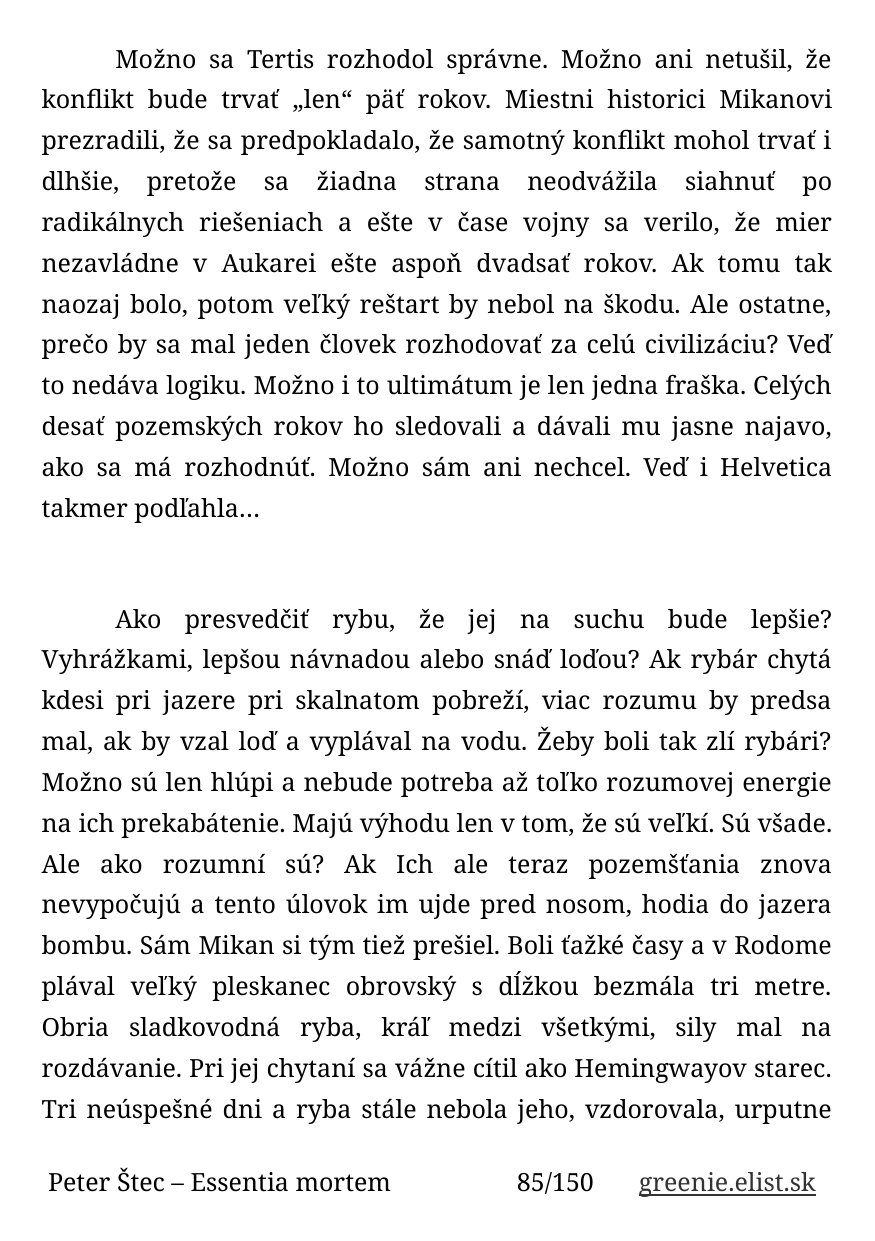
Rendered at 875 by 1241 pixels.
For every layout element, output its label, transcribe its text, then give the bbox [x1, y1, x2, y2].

text Ako presvedčiť rybu, že jej na suchu bude lepšie? Vyhrážkami, lepšou návnadou alebo snáď loďou? Ak rybár chytá kdesi pri jazere pri skalnatom pobreží, viac rozumu by predsa mal, ak by vzal loď a vyplával na vodu. Žeby boli tak zlí rybári? Možno sú len hlúpi a nebude potreba až toľko rozumovej energie na ich prekabátenie. Majú výhodu len v tom, že sú veľkí. Sú všade. Ale ako rozumní sú? Ak Ich ale teraz pozemšťania znova nevypočujú a tento úlovok im ujde pred nosom, hodia do jazera bombu. Sám Mikan si tým tiež prešiel. Boli ťažké časy a v Rodome plával veľký pleskanec obrovský s dĺžkou bezmála tri metre. Obria sladkovodná ryba, kráľ medzi všetkými, sily mal na rozdávanie. Pri jej chytaní sa vážne cítil ako Hemingwayov starec. Tri neúspešné dni a ryba stále nebola jeho, vzdorovala, urputne [41, 601, 833, 1125]
text Možno sa Tertis rozhodol správne. Možno ani netušil, že konflikt bude trvať „len“ päť rokov. Miestni historici Mikanovi prezradili, že sa predpokladalo, že samotný konflikt mohol trvať i dlhšie, pretože sa žiadna strana neodvážila siahnuť po radikálnych riešeniach a ešte v čase vojny sa verilo, že mier nezavládne v Aukarei ešte aspoň dvadsať rokov. Ak tomu tak naozaj bolo, potom veľký reštart by nebol na škodu. Ale ostatne, prečo by sa mal jeden človek rozhodovať za celú civilizáciu? Veď to nedáva logiku. Možno i to ultimátum je len jedna fraška. Celých desať pozemských rokov ho sledovali a dávali mu jasne najavo, ako sa má rozhodnúť. Možno sám ani nechcel. Veď i Helvetica takmer podľahla… [41, 41, 833, 524]
